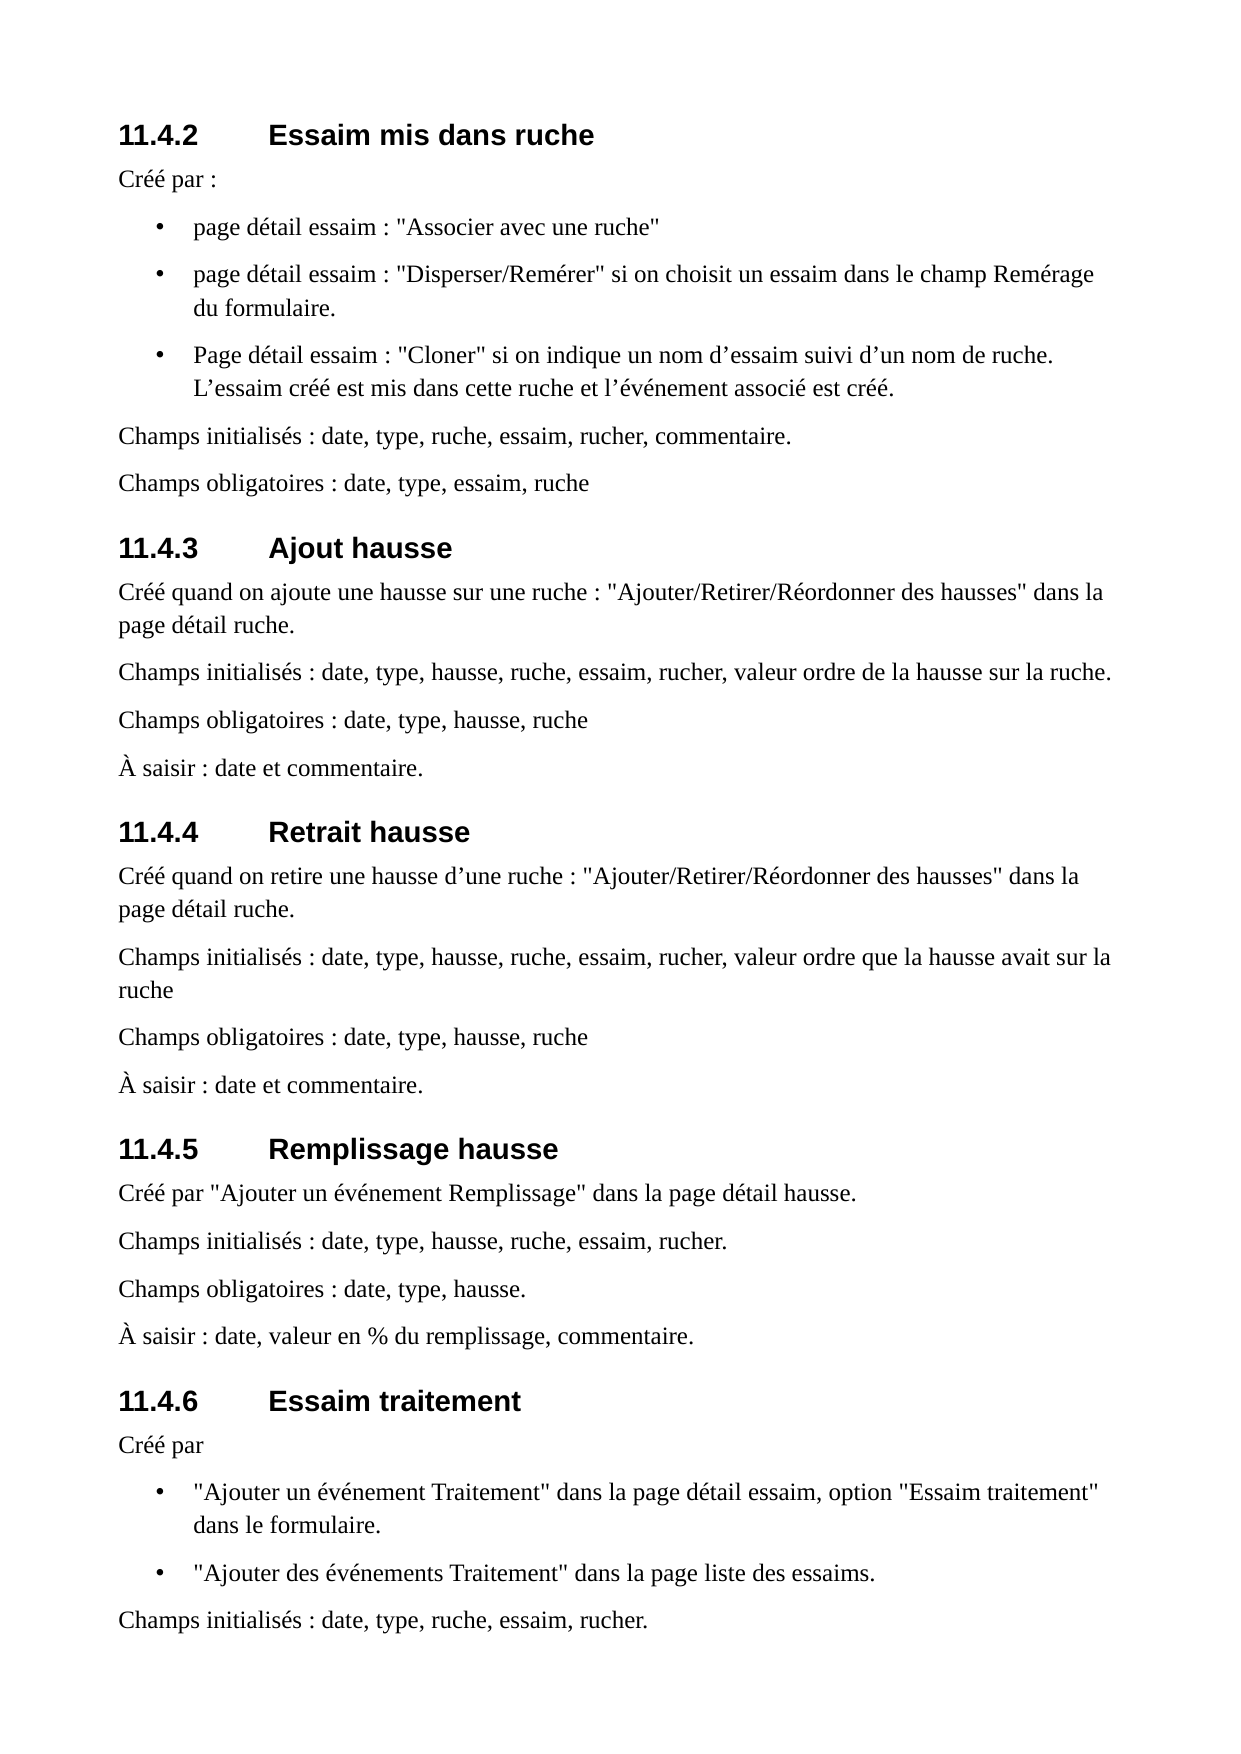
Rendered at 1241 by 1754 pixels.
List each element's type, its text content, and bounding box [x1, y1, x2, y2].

text Champs obligatoires : date, type, hausse, ruche [118, 705, 1122, 734]
text Créé quand on ajoute une hausse sur une ruche : "Ajouter/Retirer/Réordonner des hausses" dans la page détail ruche. [118, 577, 1122, 639]
text À saisir : date et commentaire. [118, 753, 1122, 781]
subtitle Ajout hausse [118, 531, 1122, 564]
text À saisir : date et commentaire. [118, 1070, 1122, 1099]
text Champs initialisés : date, type, hausse, ruche, essaim, rucher, valeur ordre de la hausse sur la ruche. [118, 657, 1122, 686]
list "Ajouter un événement Traitement" dans la page détail essaim, option "Essaim traitement" dans le formulaire. [156, 1477, 1122, 1539]
list page détail essaim : "Disperser/Remérer" si on choisit un essaim dans le champ Remérage du formulaire. [156, 259, 1122, 321]
text Champs initialisés : date, type, ruche, essaim, rucher. [118, 1606, 1122, 1634]
text Champs obligatoires : date, type, essaim, ruche [118, 468, 1122, 497]
text Créé par "Ajouter un événement Remplissage" dans la page détail hausse. [118, 1178, 1122, 1207]
text Créé par [118, 1430, 1122, 1458]
list "Ajouter des événements Traitement" dans la page liste des essaims. [156, 1558, 1122, 1587]
list page détail essaim : "Associer avec une ruche" [156, 212, 1122, 241]
subtitle Essaim traitement [118, 1383, 1122, 1417]
subtitle Retrait hausse [118, 815, 1122, 849]
subtitle Remplissage hausse [118, 1132, 1122, 1166]
text Champs obligatoires : date, type, hausse, ruche [118, 1022, 1122, 1051]
text Champs initialisés : date, type, hausse, ruche, essaim, rucher. [118, 1226, 1122, 1255]
text Champs initialisés : date, type, hausse, ruche, essaim, rucher, valeur ordre que la hausse avait sur la ruche [118, 942, 1122, 1003]
text À saisir : date, valeur en % du remplissage, commentaire. [118, 1321, 1122, 1350]
text Créé par : [118, 164, 1122, 193]
text Champs obligatoires : date, type, hausse. [118, 1274, 1122, 1302]
text Créé quand on retire une hausse d’une ruche : "Ajouter/Retirer/Réordonner des hausses" dans la page détail ruche. [118, 861, 1122, 923]
list Page détail essaim : "Cloner" si on indique un nom d’essaim suivi d’un nom de ruche. L’essaim créé est mis dans cette ruche et l’événement associé est créé. [156, 340, 1122, 402]
text Champs initialisés : date, type, ruche, essaim, rucher, commentaire. [118, 421, 1122, 449]
subtitle Essaim mis dans ruche [118, 118, 1122, 152]
